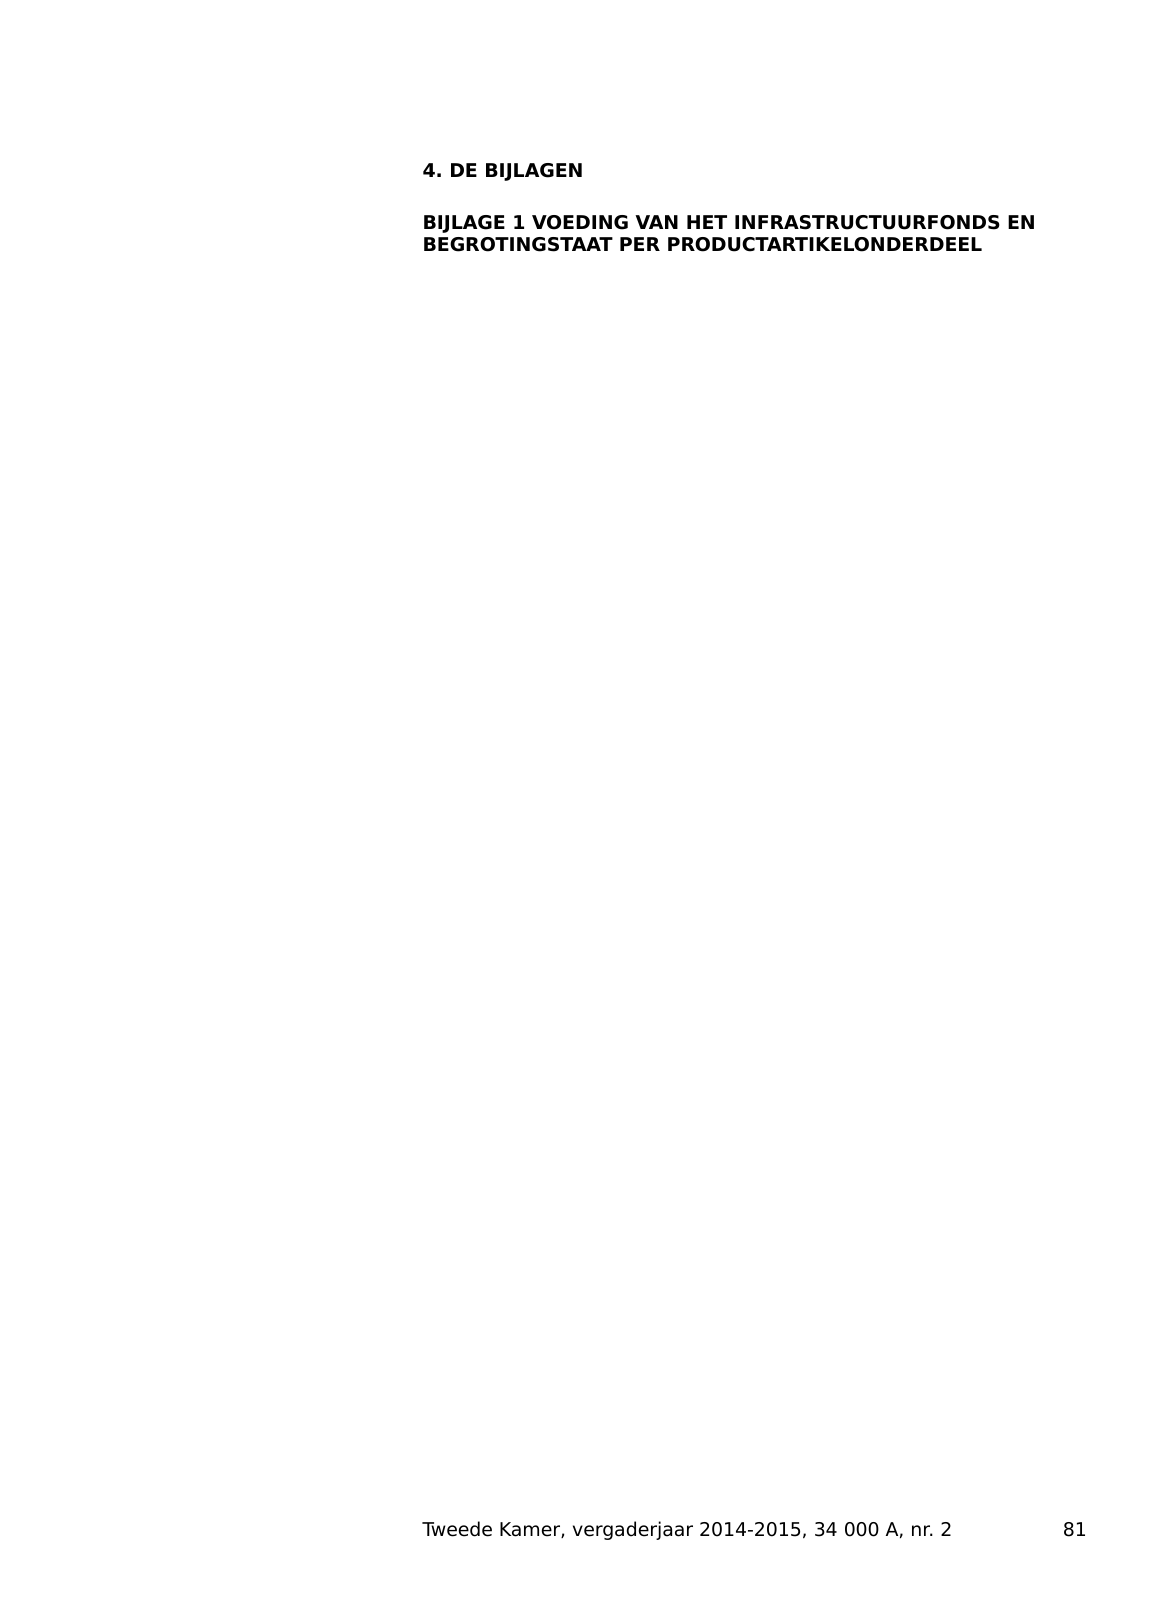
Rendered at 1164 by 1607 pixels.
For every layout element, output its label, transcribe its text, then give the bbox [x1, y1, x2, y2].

subtitle BIJLAGE 1 VOEDING VAN HET INFRASTRUCTUURFONDS EN BEGROTINGSTAAT PER PRODUCTARTIKELONDERDEEL [422, 212, 1087, 256]
subtitle 4. DE BIJLAGEN [422, 160, 1087, 182]
